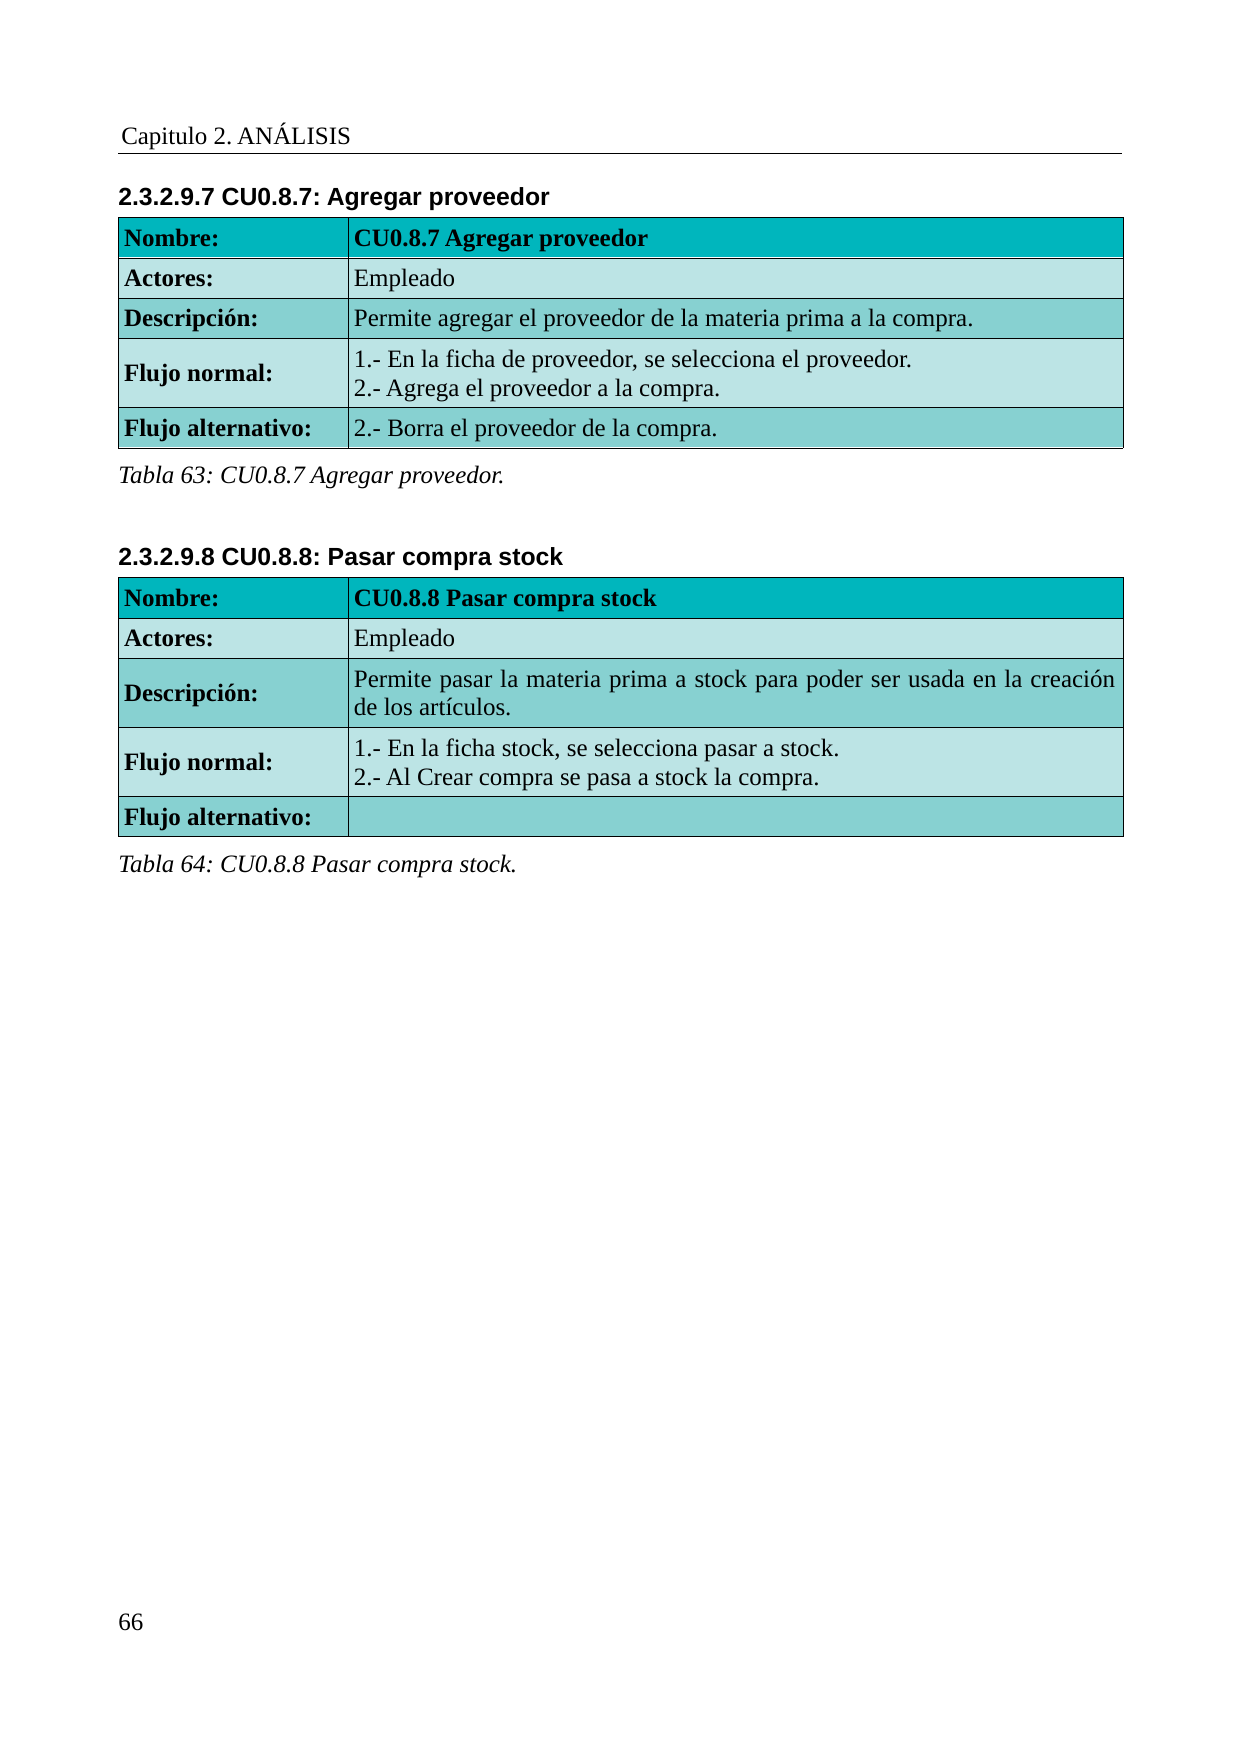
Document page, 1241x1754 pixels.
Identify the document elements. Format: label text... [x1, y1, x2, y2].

table_header CU0.8.7 Agregar proveedor [349, 218, 1123, 257]
table_cell Actores: [119, 619, 348, 658]
table_cell Permite agregar el proveedor de la materia prima a la compra. [349, 299, 1123, 338]
table_cell Flujo alternativo: [119, 408, 348, 447]
table_cell [349, 797, 1123, 836]
table_cell Descripción: [119, 659, 348, 727]
subtitle 2.3.2.9.7 CU0.8.7: Agregar proveedor [118, 182, 1122, 211]
text Tabla 63: CU0.8.7 Agregar proveedor. [118, 460, 1122, 489]
table_cell 1.- En la ficha de proveedor, se selecciona el proveedor. 2.- Agrega el proveedor a la compra. [349, 339, 1123, 407]
table_cell Flujo normal: [119, 339, 348, 407]
table_cell Flujo alternativo: [119, 797, 348, 836]
table_header Nombre: [119, 218, 348, 257]
subtitle 2.3.2.9.8 CU0.8.8: Pasar compra stock [118, 542, 1122, 571]
table_cell Actores: [119, 259, 348, 298]
table_cell 2.- Borra el proveedor de la compra. [349, 408, 1123, 447]
table_cell Flujo normal: [119, 728, 348, 796]
table_cell Descripción: [119, 299, 348, 338]
table_cell Permite pasar la materia prima a stock para poder ser usada en la creación de los artículos. [349, 659, 1123, 727]
table_cell Empleado [349, 259, 1123, 298]
text Tabla 64: CU0.8.8 Pasar compra stock. [118, 849, 1122, 878]
table_cell Empleado [349, 619, 1123, 658]
table_header Nombre: [119, 578, 348, 618]
table_cell 1.- En la ficha stock, se selecciona pasar a stock. 2.- Al Crear compra se pasa a stock la compra. [349, 728, 1123, 796]
table_header CU0.8.8 Pasar compra stock [349, 578, 1123, 618]
